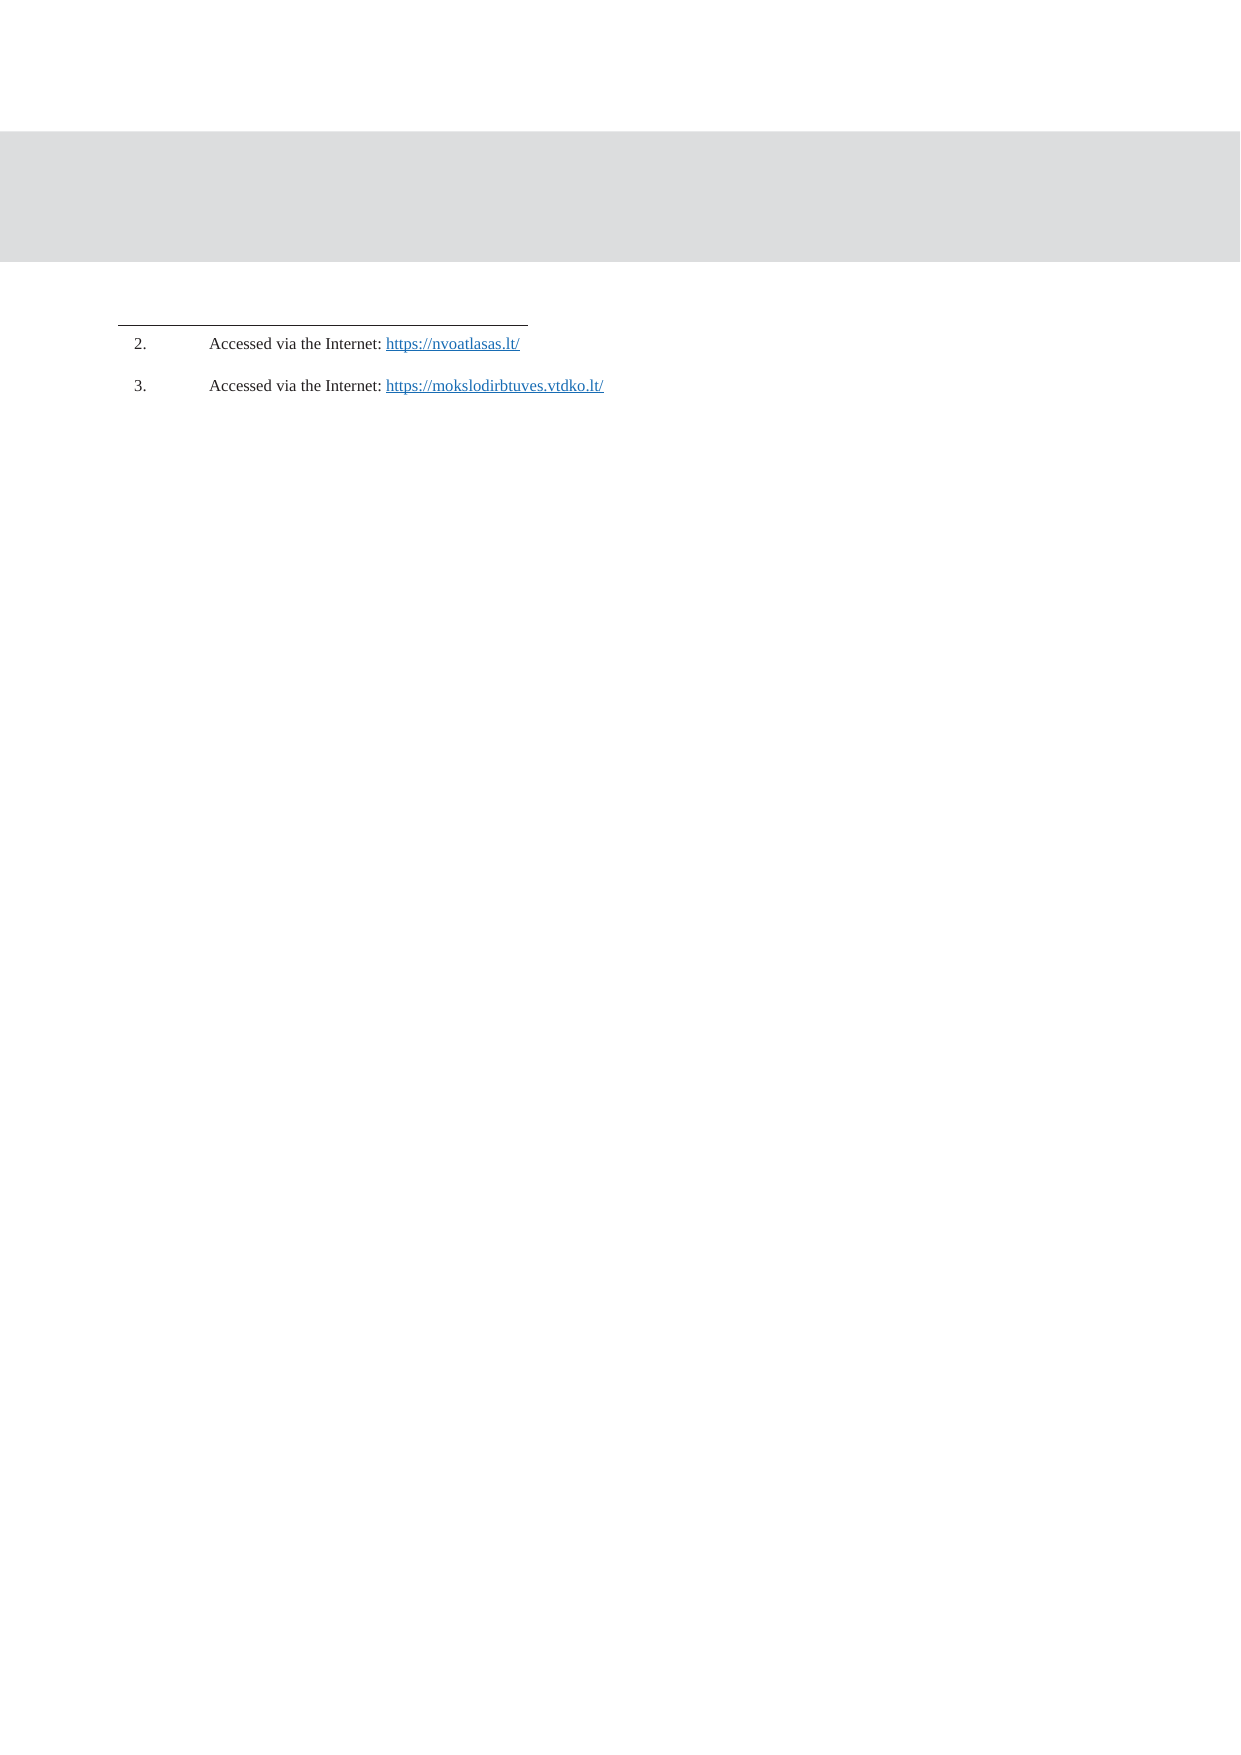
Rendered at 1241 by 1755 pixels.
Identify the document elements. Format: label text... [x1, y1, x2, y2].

list Accessed via the Internet: https://nvoatlasas.lt/ [134, 334, 1240, 353]
list Accessed via the Internet: https://mokslodirbtuves.vtdko.lt/ [134, 375, 1240, 394]
text 60 [57, 427, 1240, 451]
